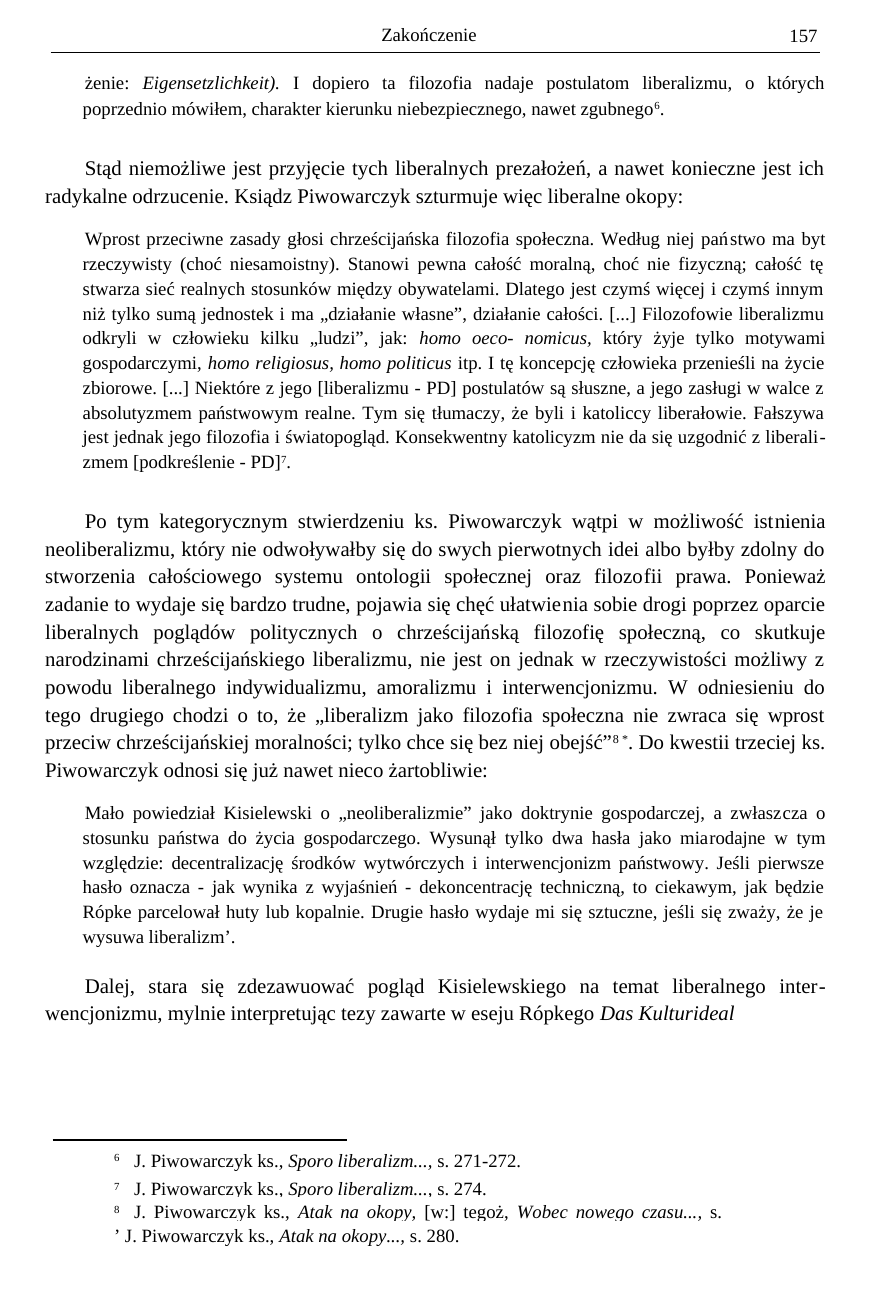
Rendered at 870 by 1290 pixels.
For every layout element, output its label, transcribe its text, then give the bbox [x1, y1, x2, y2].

text Mało powiedział Kisielewski o „neoliberalizmie” jako doktrynie gospodarczej, a zwłasz­cza o stosunku państwa do życia gospodarczego. Wysunął tylko dwa hasła jako mia­rodajne w tym względzie: decentralizację środków wytwórczych i interwencjonizm państwowy. Jeśli pierwsze hasło oznacza - jak wynika z wyjaśnień - dekoncentrację techniczną, to ciekawym, jak będzie Rópke parcelował huty lub kopalnie. Drugie hasło wydaje mi się sztuczne, jeśli się zważy, że je wysuwa liberalizm’. [82, 802, 826, 947]
text 157 [789, 25, 822, 47]
text 6 J. Piwowarczyk ks., Sporo liberalizm..., s. 271-272. [78, 1149, 722, 1171]
text Stąd niemożliwe jest przyjęcie tych liberalnych prezałożeń, a nawet konieczne jest ich radykalne odrzucenie. Ksiądz Piwowarczyk szturmuje więc liberalne okopy: [45, 156, 826, 208]
text 7 J. Piwowarczyk ks., Sporo liberalizm..., s. 274. [78, 1178, 722, 1197]
text żenie: Eigensetzlichkeit). I dopiero ta filozofia nadaje postulatom liberalizmu, o których poprzednio mówiłem, charakter kierunku niebezpiecznego, nawet zgubnego6. [82, 72, 826, 119]
text Dalej, stara się zdezawuować pogląd Kisielewskiego na temat liberalnego inter­wencjonizmu, mylnie interpretując tezy zawarte w eseju Rópkego Das Kulturideal [45, 974, 826, 1025]
text Po tym kategorycznym stwierdzeniu ks. Piwowarczyk wątpi w możliwość ist­nienia neoliberalizmu, który nie odwoływałby się do swych pierwotnych idei albo byłby zdolny do stworzenia całościowego systemu ontologii społecznej oraz filozo­fii prawa. Ponieważ zadanie to wydaje się bardzo trudne, pojawia się chęć ułatwie­nia sobie drogi poprzez oparcie liberalnych poglądów politycznych o chrześcijań­ską filozofię społeczną, co skutkuje narodzinami chrześcijańskiego liberalizmu, nie jest on jednak w rzeczywistości możliwy z powodu liberalnego indywidualizmu, amoralizmu i interwencjonizmu. W odniesieniu do tego drugiego chodzi o to, że „liberalizm jako filozofia społeczna nie zwraca się wprost przeciw chrześcijańskiej moralności; tylko chce się bez niej obejść”8 *. Do kwestii trzeciej ks. Piwowarczyk odnosi się już nawet nieco żartobliwie: [45, 509, 826, 782]
text 8 J. Piwowarczyk ks., Atak na okopy, [w:] tegoż, Wobec nowego czasu..., s. 279. [78, 1201, 722, 1221]
text ’ J. Piwowarczyk ks., Atak na okopy..., s. 280. [78, 1225, 722, 1247]
text Wprost przeciwne zasady głosi chrześcijańska filozofia społeczna. Według niej pań­stwo ma byt rzeczywisty (choć niesamoistny). Stanowi pewna całość moralną, choć nie fizyczną; całość tę stwarza sieć realnych stosunków między obywatelami. Dlatego jest czymś więcej i czymś innym niż tylko sumą jednostek i ma „działanie własne”, działanie całości. [...] Filozofowie liberalizmu odkryli w człowieku kilku „ludzi”, jak: homo oeco- nomicus, który żyje tylko motywami gospodarczymi, homo religiosus, homo politicus itp. I tę koncepcję człowieka przenieśli na życie zbiorowe. [...] Niektóre z jego [liberalizmu - PD] postulatów są słuszne, a jego zasługi w walce z absolutyzmem państwowym real­ne. Tym się tłumaczy, że byli i katoliccy liberałowie. Fałszywa jest jednak jego filozofia i światopogląd. Konsekwentny katolicyzm nie da się uzgodnić z liberali­zmem [podkreślenie - PD]7. [82, 228, 826, 473]
text Zakończenie [381, 24, 487, 46]
